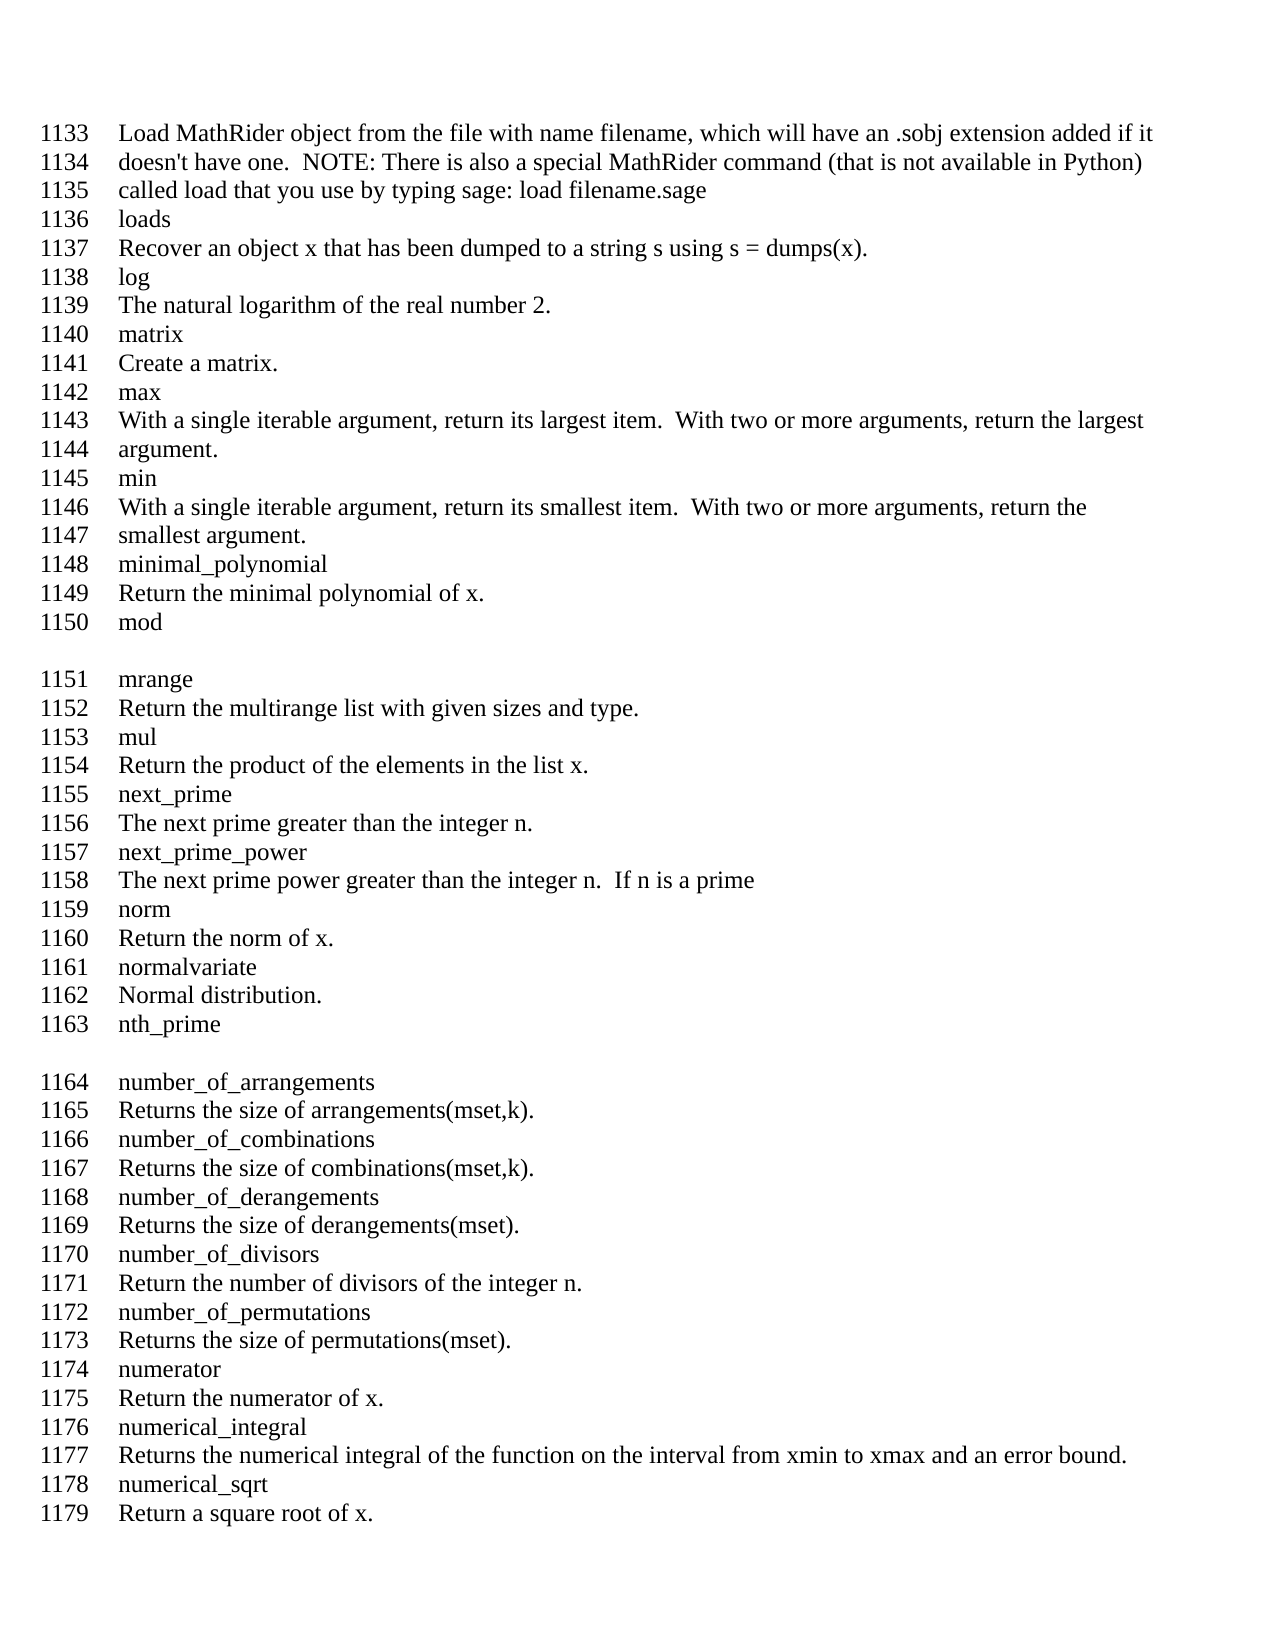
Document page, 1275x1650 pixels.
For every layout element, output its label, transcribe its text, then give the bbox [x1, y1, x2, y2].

text Returns the size of derangements(mset). [118, 1211, 1157, 1239]
text next_prime [118, 779, 1157, 808]
text Return the product of the elements in the list x. [118, 751, 1157, 779]
text With a single iterable argument, return its smallest item. With two or more arguments, return the smallest argument. [118, 492, 1157, 549]
text Returns the size of arrangements(mset,k). [118, 1096, 1157, 1124]
text Return the number of divisors of the integer n. [118, 1268, 1157, 1297]
text Recover an object x that has been dumped to a string s using s = dumps(x). [118, 233, 1157, 262]
text norm [118, 894, 1157, 923]
text The next prime greater than the integer n. [118, 808, 1157, 837]
text Return the multirange list with given sizes and type. [118, 693, 1157, 722]
text mrange [118, 664, 1157, 693]
text Return a square root of x. [118, 1498, 1157, 1527]
text Return the numerator of x. [118, 1383, 1157, 1412]
text Returns the size of permutations(mset). [118, 1326, 1157, 1354]
text loads [118, 204, 1157, 233]
text Returns the numerical integral of the function on the interval from xmin to xmax and an error bound. [118, 1441, 1157, 1469]
text The natural logarithm of the real number 2. [118, 291, 1157, 319]
text numerator [118, 1354, 1157, 1383]
text max [118, 377, 1157, 406]
text Create a matrix. [118, 348, 1157, 377]
text minimal_polynomial [118, 549, 1157, 578]
text nth_prime [118, 1009, 1157, 1038]
text log [118, 262, 1157, 291]
text number_of_arrangements [118, 1067, 1157, 1096]
text numerical_sqrt [118, 1469, 1157, 1498]
text number_of_derangements [118, 1182, 1157, 1211]
text matrix [118, 319, 1157, 348]
text mul [118, 722, 1157, 751]
text The next prime power greater than the integer n. If n is a prime [118, 866, 1157, 894]
text Load MathRider object from the file with name filename, which will have an .sobj extension added if it doesn't have one. NOTE: There is also a special MathRider command (that is not available in Python) called load that you use by typing sage: load filename.sage [118, 118, 1157, 204]
text Return the norm of x. [118, 923, 1157, 952]
text next_prime_power [118, 837, 1157, 866]
text normalvariate [118, 952, 1157, 981]
text Return the minimal polynomial of x. [118, 578, 1157, 607]
text mod [118, 607, 1157, 636]
text min [118, 463, 1157, 492]
text number_of_permutations [118, 1297, 1157, 1326]
text Returns the size of combinations(mset,k). [118, 1153, 1157, 1182]
text numerical_integral [118, 1412, 1157, 1441]
text Normal distribution. [118, 981, 1157, 1009]
text number_of_combinations [118, 1124, 1157, 1153]
text number_of_divisors [118, 1239, 1157, 1268]
text With a single iterable argument, return its largest item. With two or more arguments, return the largest argument. [118, 406, 1157, 463]
